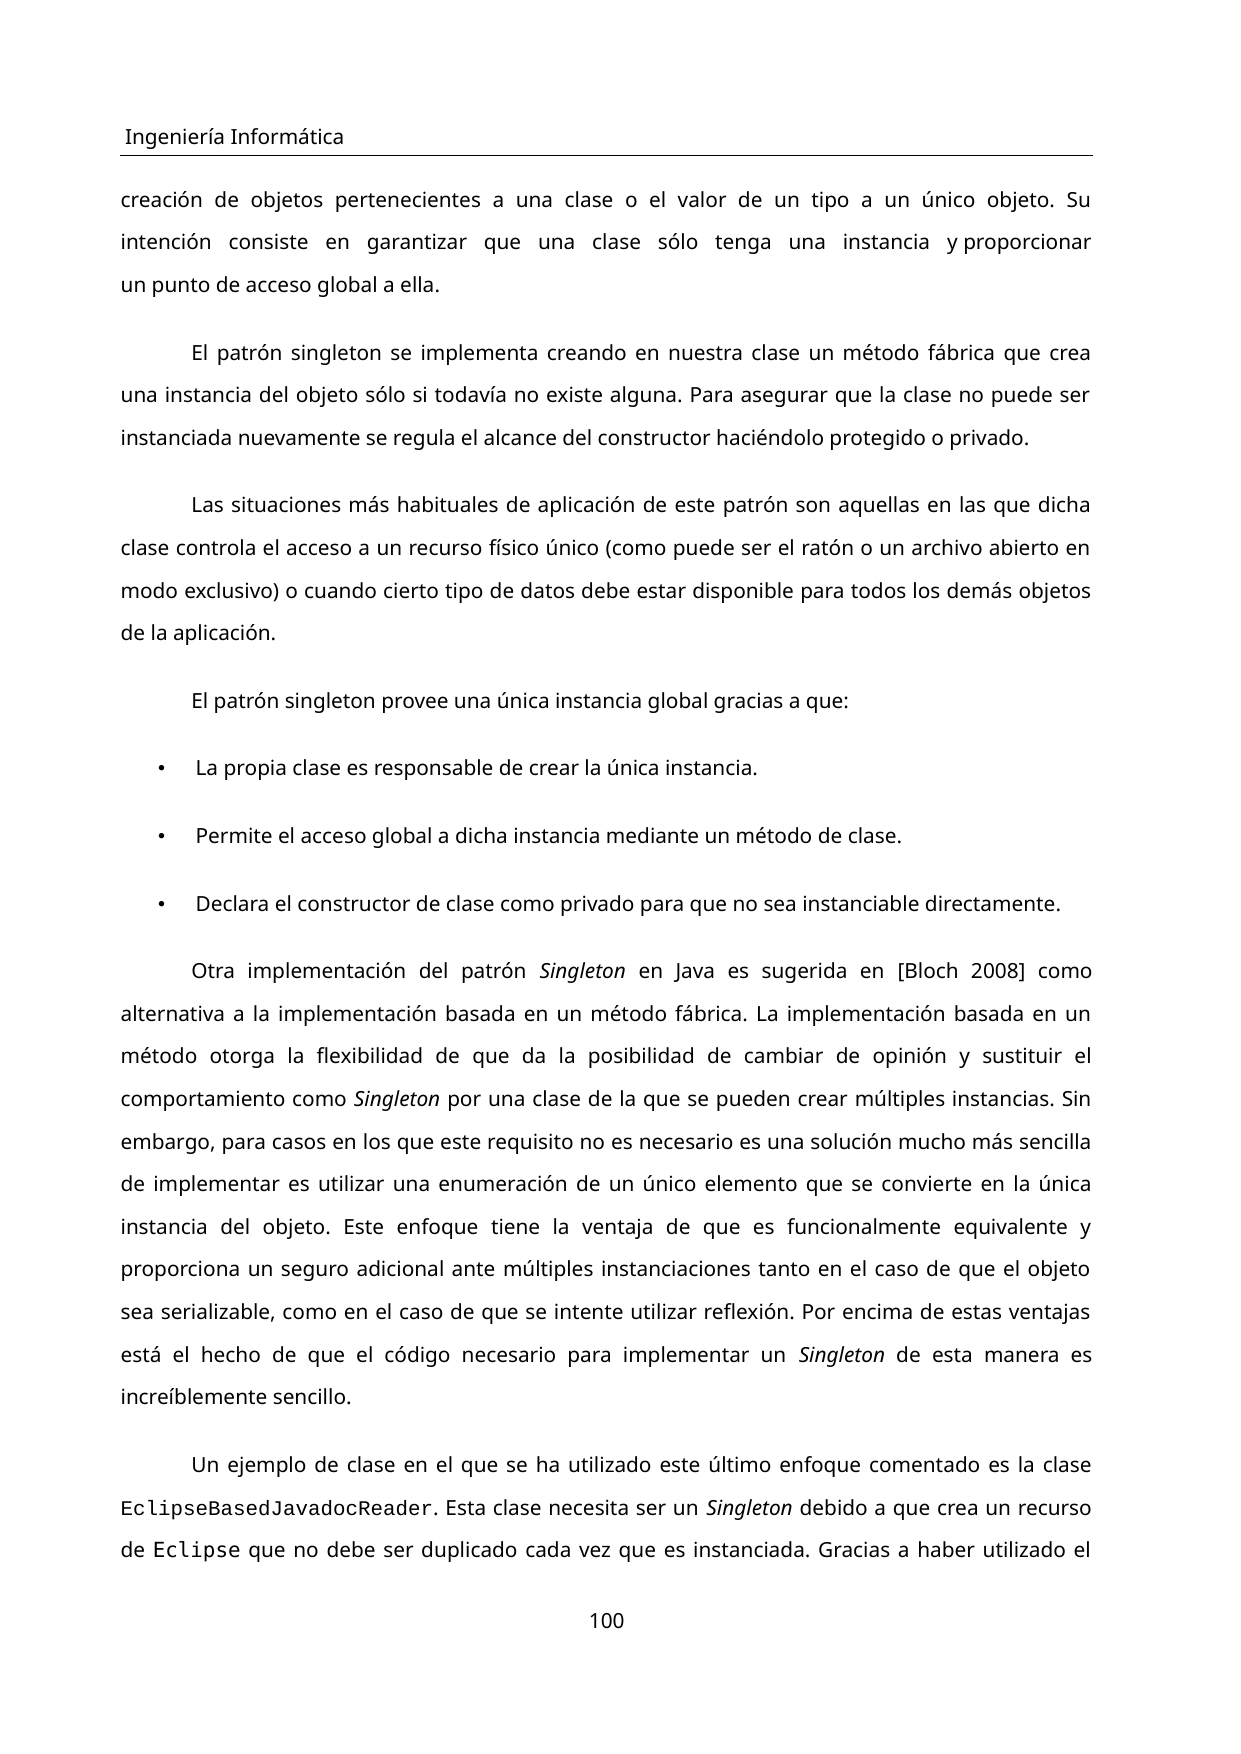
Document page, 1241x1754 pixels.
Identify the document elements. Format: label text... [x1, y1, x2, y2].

text Un ejemplo de clase en el que se ha utilizado este último enfoque comentado es la clase EclipseBasedJavadocReader. Esta clase necesita ser un Singleton debido a que crea un recurso de Eclipse que no debe ser duplicado cada vez que es instanciada. Gracias a haber utilizado el [120, 1450, 1093, 1564]
text Otra implementación del patrón Singleton en Java es sugerida en [Bloch 2008] como alternativa a la implementación basada en un método fábrica. La implementación basada en un método otorga la flexibilidad de que da la posibilidad de cambiar de opinión y sustituir el comportamiento como Singleton por una clase de la que se pueden crear múltiples instancias. Sin embargo, para casos en los que este requisito no es necesario es una solución mucho más sencilla de implementar es utilizar una enumeración de un único elemento que se convierte en la única instancia del objeto. Este enfoque tiene la ventaja de que es funcionalmente equivalente y proporciona un seguro adicional ante múltiples instanciaciones tanto en el caso de que el objeto sea serializable, como en el caso de que se intente utilizar reflexión. Por encima de estas ventajas está el hecho de que el código necesario para implementar un Singleton de esta manera es increíblemente sencillo. [120, 956, 1093, 1411]
text El patrón singleton se implementa creando en nuestra clase un método fábrica que crea una instancia del objeto sólo si todavía no existe alguna. Para asegurar que la clase no puede ser instanciada nuevamente se regula el alcance del constructor haciéndolo protegido o privado. [120, 338, 1093, 451]
text Las situaciones más habituales de aplicación de este patrón son aquellas en las que dicha clase controla el acceso a un recurso físico único (como puede ser el ratón o un archivo abierto en modo exclusivo) o cuando cierto tipo de datos debe estar disponible para todos los demás objetos de la aplicación. [120, 491, 1093, 647]
text El patrón singleton provee una única instancia global gracias a que: [120, 686, 1093, 714]
list Declara el constructor de clase como privado para que no sea instanciable directamente. [158, 889, 1093, 917]
text creación de objetos pertenecientes a una clase o el valor de un tipo a un único objeto. Su intención consiste en garantizar que una clase sólo tenga una instancia y proporcionar un punto de acceso global a ella. [120, 185, 1093, 298]
list Permite el acceso global a dicha instancia mediante un método de clase. [158, 821, 1093, 849]
list La propia clase es responsable de crear la única instancia. [158, 753, 1093, 782]
